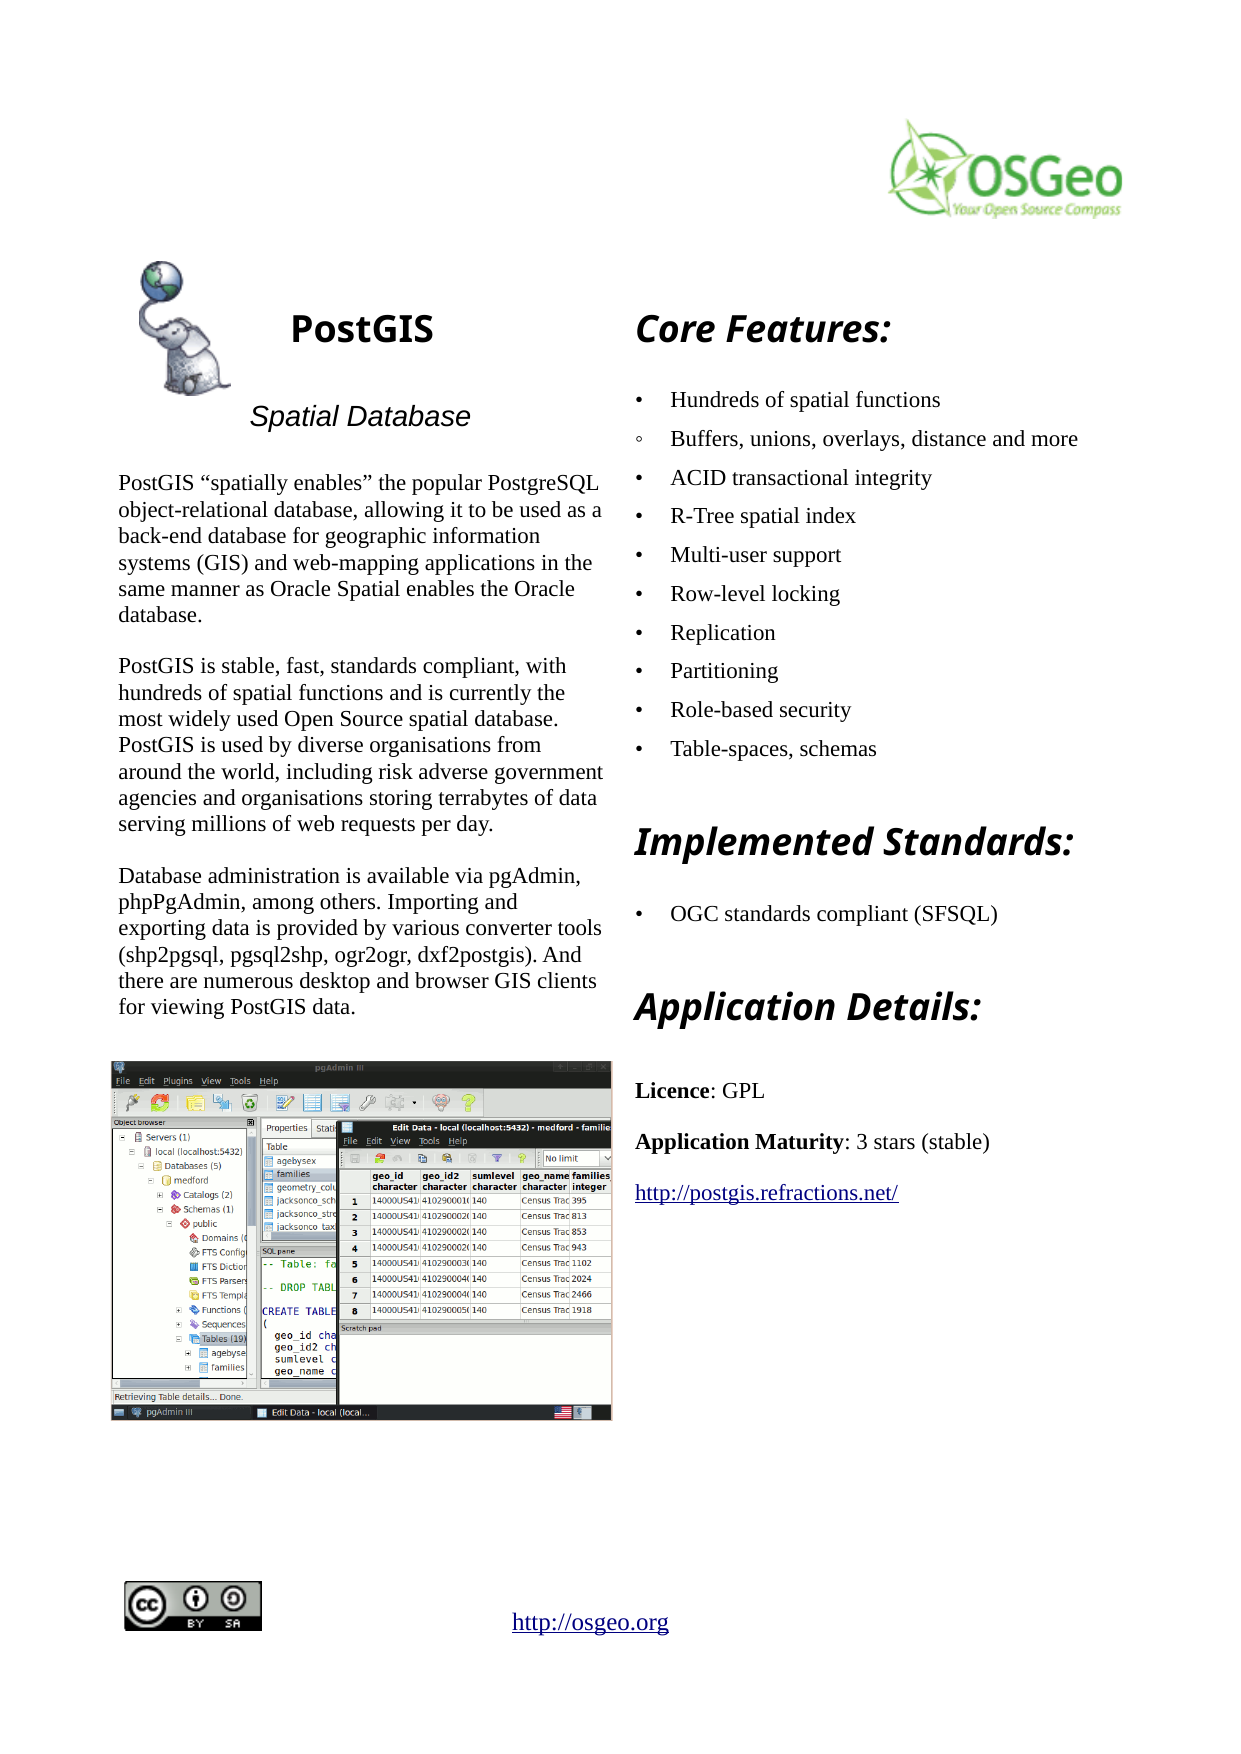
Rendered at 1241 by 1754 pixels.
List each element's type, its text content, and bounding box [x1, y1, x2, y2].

text http://postgis.refractions.net/ [635, 1179, 1122, 1205]
text Database administration is available via pgAdmin, phpPgAdmin, among others. Importing and exporting data is provided by various converter tools (shp2pgsql, pgsql2shp, ogr2ogr, dxf2postgis). And there are numerous desktop and browser GIS clients for viewing PostGIS data. [118, 862, 605, 1020]
subtitle Implemented Standards: [635, 816, 1122, 867]
picture [110, 1061, 613, 1421]
subtitle Core Features: [635, 302, 1122, 353]
list Hundreds of spatial functions [635, 386, 1122, 412]
list Replication [635, 618, 1122, 645]
list Row-level locking [635, 580, 1122, 606]
text PostGIS is stable, fast, standards compliant, with hundreds of spatial functions and is currently the most widely used Open Source spatial database. PostGIS is used by diverse organisations from around the world, including risk adverse government agencies and organisations storing terrabytes of data serving millions of web requests per day. [118, 652, 605, 837]
list Multi-user support [635, 541, 1122, 567]
text Licence: GPL [635, 1077, 1122, 1103]
picture [887, 118, 1123, 219]
text Application Maturity: 3 stars (stable) [635, 1128, 1122, 1154]
list ACID transactional integrity [635, 463, 1122, 490]
list Role-based security [635, 696, 1122, 722]
picture [124, 1581, 262, 1631]
list OGC standards compliant (SFSQL) [635, 899, 1122, 926]
list Table-spaces, schemas [635, 735, 1122, 761]
subtitle Spatial Database [118, 399, 605, 432]
list Partitioning [635, 657, 1122, 684]
text PostGIS “spatially enables” the popular PostgreSQL object-relational database, allowing it to be used as a back-end database for geographic information systems (GIS) and web-mapping applications in the same manner as Oracle Spatial enables the Oracle database. [118, 469, 605, 628]
list R-Tree spatial index [635, 502, 1122, 529]
title [118, 302, 139, 353]
title PostGIS [231, 302, 605, 353]
picture [139, 261, 231, 396]
list Buffers, unions, overlays, distance and more [635, 425, 1122, 451]
subtitle Application Details: [635, 980, 1122, 1031]
